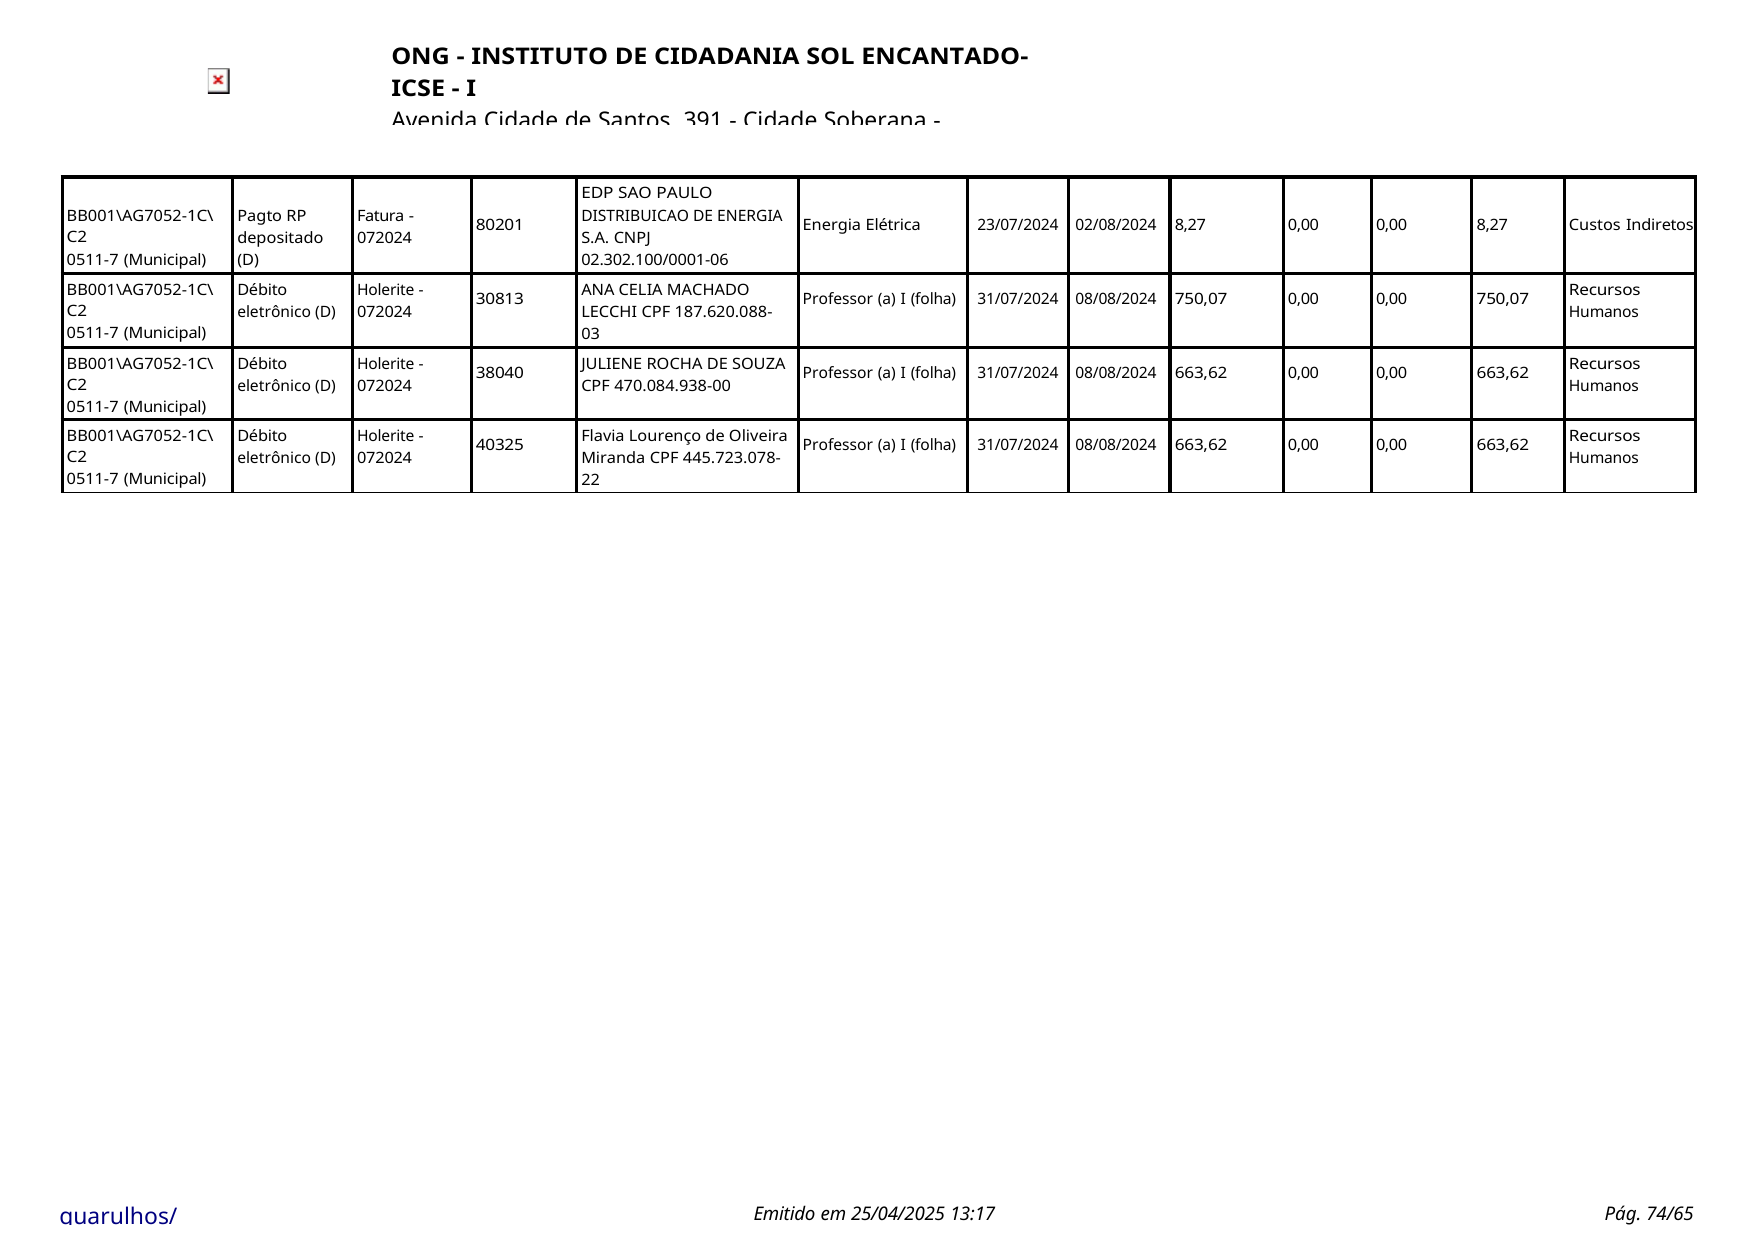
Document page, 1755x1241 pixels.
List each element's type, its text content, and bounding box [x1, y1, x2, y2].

table_cell 0,00 [1373, 349, 1470, 417]
table_cell 8,27 [1172, 179, 1282, 272]
table_cell Professor (a) I (folha) [800, 349, 966, 417]
table_cell 663,62 [1473, 421, 1563, 491]
table_cell 31/07/2024 [969, 349, 1067, 417]
table_cell 750,07 [1172, 275, 1282, 346]
table_cell Pagto RP depositado (D) [234, 179, 351, 272]
table_cell 0,00 [1373, 275, 1470, 346]
table_cell Débito eletrônico (D) [234, 421, 351, 491]
table_cell 40325 [473, 421, 575, 491]
table_cell 663,62 [1172, 421, 1282, 491]
table_cell 23/07/2024 [969, 179, 1067, 272]
table_cell 0,00 [1285, 349, 1370, 417]
table_cell 08/08/2024 [1070, 275, 1168, 346]
table_cell ANA CELIA MACHADO LECCHI CPF 187.620.088-03 [578, 275, 797, 346]
table_cell Energia Elétrica [800, 179, 966, 272]
table_cell 0,00 [1285, 275, 1370, 346]
table_cell BB001\AG7052-1C\C2 0511-7 (Municipal) [64, 179, 231, 272]
table_cell Holerite - 072024 [354, 421, 470, 491]
table_cell Holerite - 072024 [354, 349, 470, 417]
table_cell 31/07/2024 [969, 421, 1067, 491]
table_cell 38040 [473, 349, 575, 417]
table_cell 0,00 [1285, 179, 1370, 272]
table_cell EDP SAO PAULO DISTRIBUICAO DE ENERGIA S.A. CNPJ 02.302.100/0001-06 [578, 179, 797, 272]
table_cell Holerite - 072024 [354, 275, 470, 346]
table_cell Débito eletrônico (D) [234, 349, 351, 417]
table_cell 08/08/2024 [1070, 349, 1168, 417]
table_cell 80201 [473, 179, 575, 272]
table_cell Fatura - 072024 [354, 179, 470, 272]
table_cell 8,27 [1473, 179, 1563, 272]
table_cell 750,07 [1473, 275, 1563, 346]
table_cell 08/08/2024 [1070, 421, 1168, 491]
table_cell 663,62 [1172, 349, 1282, 417]
table_cell 0,00 [1285, 421, 1370, 491]
table_cell Recursos Humanos [1566, 275, 1694, 346]
table_cell BB001\AG7052-1C\C2 0511-7 (Municipal) [64, 349, 231, 417]
table_cell 30813 [473, 275, 575, 346]
table_cell BB001\AG7052-1C\C2 0511-7 (Municipal) [64, 421, 231, 491]
table_cell Débito eletrônico (D) [234, 275, 351, 346]
table_cell Professor (a) I (folha) [800, 275, 966, 346]
table_cell 663,62 [1473, 349, 1563, 417]
table_cell 0,00 [1373, 179, 1470, 272]
table_cell 31/07/2024 [969, 275, 1067, 346]
table_cell 02/08/2024 [1070, 179, 1168, 272]
table_cell 0,00 [1373, 421, 1470, 491]
table_cell Recursos Humanos [1566, 421, 1694, 491]
table_cell Recursos Humanos [1566, 349, 1694, 417]
table_cell Professor (a) I (folha) [800, 421, 966, 491]
table_cell JULIENE ROCHA DE SOUZA CPF 470.084.938-00 [578, 349, 797, 417]
table_cell Custos Indiretos [1566, 179, 1694, 272]
table_cell BB001\AG7052-1C\C2 0511-7 (Municipal) [64, 275, 231, 346]
table_cell Flavia Lourenço de Oliveira Miranda CPF 445.723.078-22 [578, 421, 797, 491]
